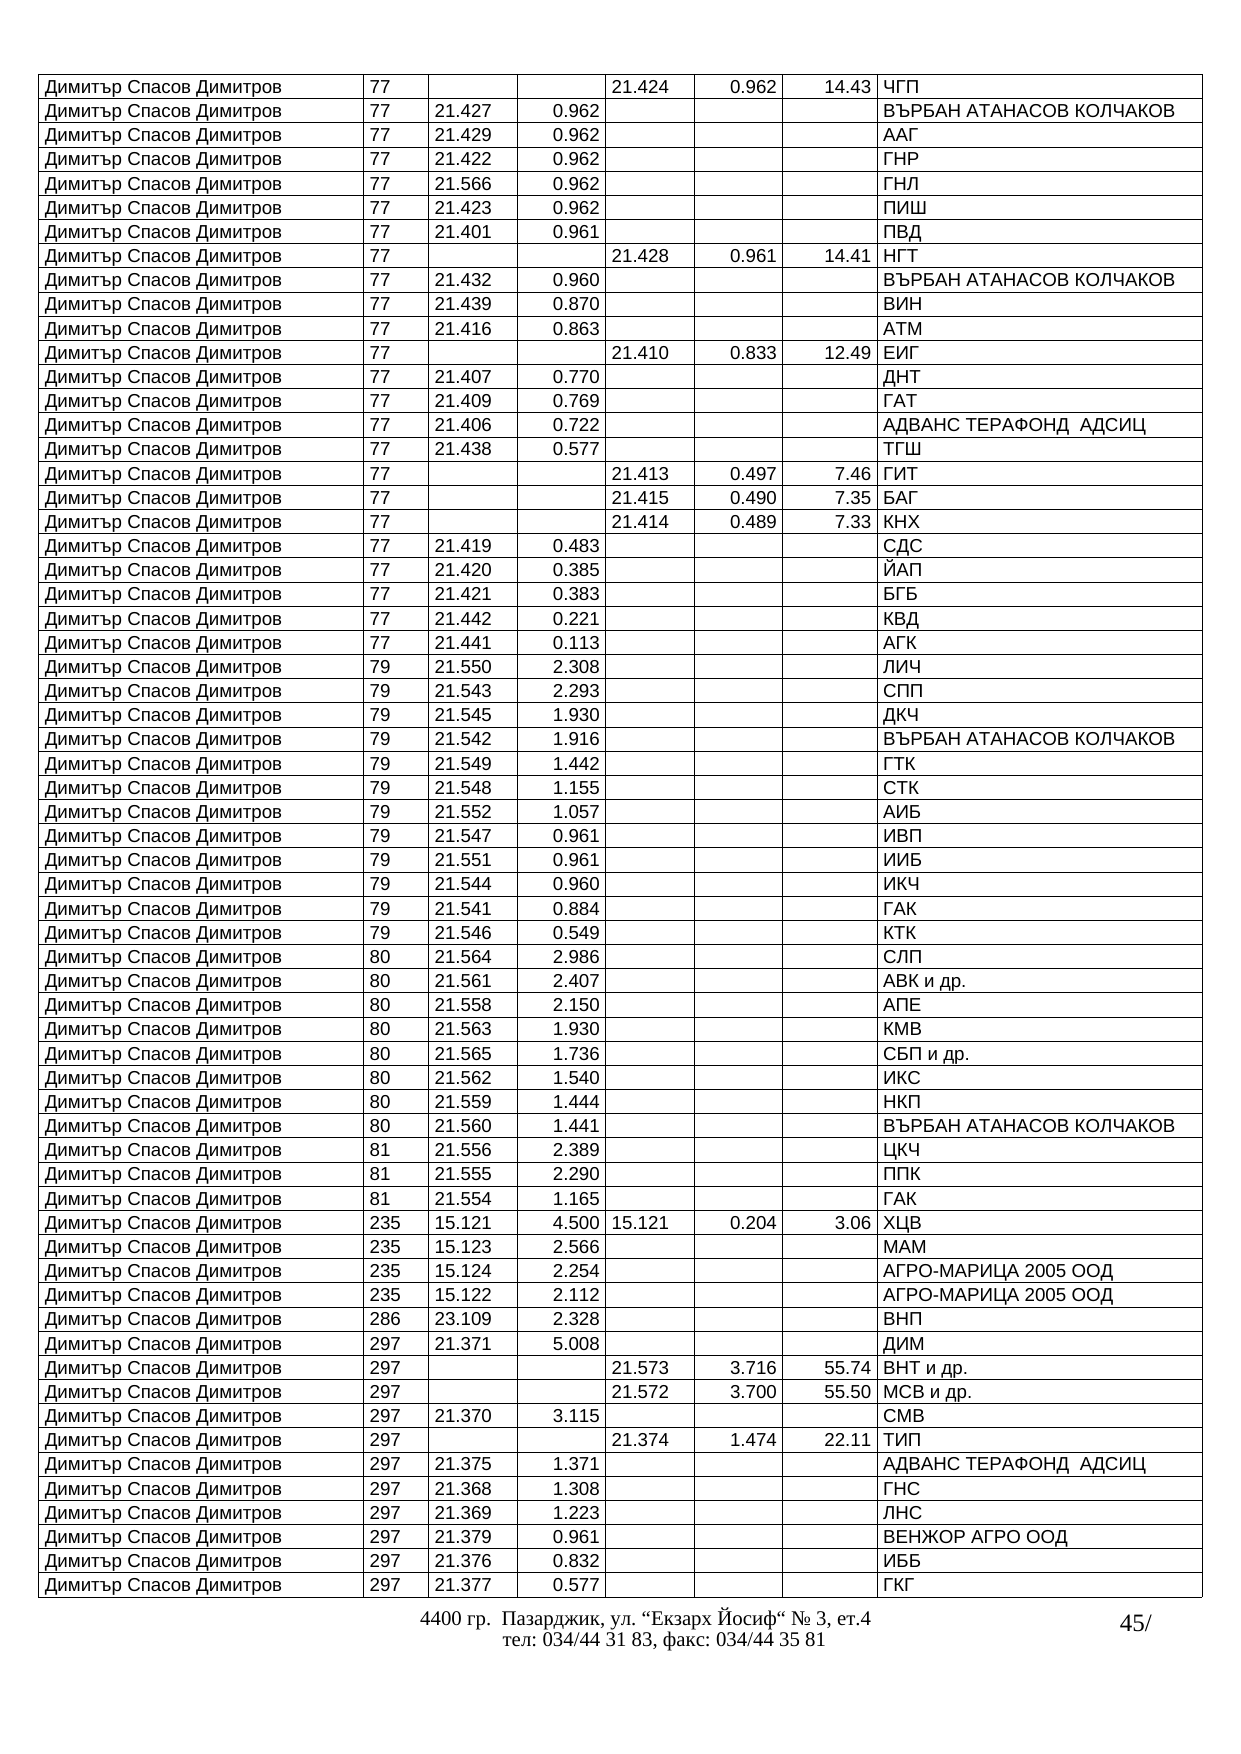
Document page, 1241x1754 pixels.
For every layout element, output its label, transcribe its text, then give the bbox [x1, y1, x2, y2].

table_cell [783, 558, 877, 581]
table_cell 2.112 [518, 1283, 605, 1306]
table_cell 1.057 [518, 800, 605, 823]
table_cell БГБ [878, 583, 1202, 606]
table_cell [695, 220, 782, 243]
table_cell 235 [364, 1211, 428, 1234]
table_cell [783, 1573, 877, 1596]
table_cell [606, 655, 694, 678]
table_cell 21.566 [429, 172, 517, 195]
table_cell [783, 703, 877, 726]
table_cell 0.961 [695, 244, 782, 267]
table_cell ДНТ [878, 365, 1202, 388]
table_cell [783, 220, 877, 243]
table_cell 79 [364, 728, 428, 751]
table_cell Димитър Спасов Димитров [39, 293, 363, 316]
table_cell 21.375 [429, 1453, 517, 1476]
table_cell 21.564 [429, 945, 517, 968]
table_cell 79 [364, 921, 428, 944]
table_cell [695, 99, 782, 122]
table_cell Димитър Спасов Димитров [39, 268, 363, 291]
table_cell 297 [364, 1573, 428, 1596]
table_cell [783, 1259, 877, 1282]
table_cell Димитър Спасов Димитров [39, 510, 363, 533]
table_cell 21.551 [429, 848, 517, 871]
table_cell 79 [364, 800, 428, 823]
table_cell 1.540 [518, 1066, 605, 1089]
table_cell Димитър Спасов Димитров [39, 1018, 363, 1041]
table_cell 2.290 [518, 1163, 605, 1186]
table_cell Димитър Спасов Димитров [39, 1066, 363, 1089]
table_cell АВК и др. [878, 969, 1202, 992]
table_cell [606, 993, 694, 1016]
table_cell 1.223 [518, 1501, 605, 1524]
table_cell [695, 1259, 782, 1282]
table_cell МСВ и др. [878, 1380, 1202, 1403]
table_cell [783, 1138, 877, 1161]
table_cell [783, 99, 877, 122]
table_cell ВИН [878, 293, 1202, 316]
table_cell [606, 1573, 694, 1596]
table_cell [783, 993, 877, 1016]
table_cell [429, 462, 517, 485]
table_cell [606, 873, 694, 896]
table_cell 23.109 [429, 1308, 517, 1331]
table_cell [783, 800, 877, 823]
table_cell [695, 293, 782, 316]
table_cell [783, 148, 877, 171]
table_cell 21.415 [606, 486, 694, 509]
table_cell [695, 800, 782, 823]
table_cell КНХ [878, 510, 1202, 533]
table_cell Димитър Спасов Димитров [39, 220, 363, 243]
table_cell 80 [364, 1114, 428, 1137]
table_cell 297 [364, 1404, 428, 1427]
table_cell Димитър Спасов Димитров [39, 655, 363, 678]
table_cell 77 [364, 75, 428, 98]
table_cell Димитър Спасов Димитров [39, 1187, 363, 1210]
table_cell [606, 1332, 694, 1355]
table_cell [783, 824, 877, 847]
table_cell 0.960 [518, 873, 605, 896]
table_cell ЕИГ [878, 341, 1202, 364]
table_cell 21.549 [429, 752, 517, 775]
table_cell [606, 1453, 694, 1476]
table_cell Димитър Спасов Димитров [39, 196, 363, 219]
table_cell 79 [364, 703, 428, 726]
table_cell [606, 1090, 694, 1113]
table_cell 21.424 [606, 75, 694, 98]
table_cell 22.11 [783, 1428, 877, 1451]
table_cell [606, 558, 694, 581]
table_cell ГАТ [878, 389, 1202, 412]
table_cell 77 [364, 534, 428, 557]
table_cell Димитър Спасов Димитров [39, 75, 363, 98]
table_cell [606, 800, 694, 823]
table_cell 21.541 [429, 897, 517, 920]
table_cell [695, 123, 782, 146]
table_cell [695, 752, 782, 775]
table_cell [606, 921, 694, 944]
table_cell Димитър Спасов Димитров [39, 1549, 363, 1572]
table_cell НГТ [878, 244, 1202, 267]
table_cell СПП [878, 679, 1202, 702]
table_cell ХЦВ [878, 1211, 1202, 1234]
table_cell МАМ [878, 1235, 1202, 1258]
table_cell ВЕНЖОР АГРО ООД [878, 1525, 1202, 1548]
table_cell [783, 1549, 877, 1572]
table_cell 77 [364, 389, 428, 412]
table_cell Димитър Спасов Димитров [39, 631, 363, 654]
table_cell Димитър Спасов Димитров [39, 1259, 363, 1282]
table_cell [695, 1042, 782, 1065]
table_cell [695, 1283, 782, 1306]
table_cell 21.545 [429, 703, 517, 726]
table_cell [783, 534, 877, 557]
table_cell [429, 1428, 517, 1451]
table_cell [606, 99, 694, 122]
table_cell [695, 679, 782, 702]
table_cell 81 [364, 1163, 428, 1186]
table_cell 4.500 [518, 1211, 605, 1234]
table_cell 77 [364, 583, 428, 606]
table_cell 21.376 [429, 1549, 517, 1572]
table_cell [695, 1138, 782, 1161]
table_cell 21.441 [429, 631, 517, 654]
table_cell 1.474 [695, 1428, 782, 1451]
table_cell [606, 1114, 694, 1137]
table_cell 21.429 [429, 123, 517, 146]
table_cell 2.389 [518, 1138, 605, 1161]
table_cell [783, 1477, 877, 1500]
table_cell [606, 945, 694, 968]
table_cell 79 [364, 679, 428, 702]
table_cell [783, 969, 877, 992]
table_cell 0.962 [695, 75, 782, 98]
table_cell 15.123 [429, 1235, 517, 1258]
table_cell [695, 268, 782, 291]
table_cell Димитър Спасов Димитров [39, 172, 363, 195]
table_cell СДС [878, 534, 1202, 557]
table_cell [695, 389, 782, 412]
table_cell [695, 897, 782, 920]
table_cell ДИМ [878, 1332, 1202, 1355]
table_cell [429, 75, 517, 98]
table_cell ГКГ [878, 1573, 1202, 1596]
table_cell 80 [364, 945, 428, 968]
table_cell [783, 1332, 877, 1355]
table_cell [606, 1283, 694, 1306]
table_cell [783, 268, 877, 291]
table_cell [518, 1356, 605, 1379]
table_cell ЛНС [878, 1501, 1202, 1524]
table_cell Димитър Спасов Димитров [39, 462, 363, 485]
table_cell ВНП [878, 1308, 1202, 1331]
table_cell 21.432 [429, 268, 517, 291]
table_cell [606, 268, 694, 291]
table_cell Димитър Спасов Димитров [39, 776, 363, 799]
table_cell АГРО-МАРИЦА 2005 ООД [878, 1283, 1202, 1306]
table_cell 15.122 [429, 1283, 517, 1306]
table_cell [695, 1549, 782, 1572]
table_cell Димитър Спасов Димитров [39, 148, 363, 171]
table_cell [695, 945, 782, 968]
table_cell [783, 873, 877, 896]
table_cell Димитър Спасов Димитров [39, 1404, 363, 1427]
table_cell 80 [364, 1042, 428, 1065]
table_cell 80 [364, 969, 428, 992]
table_cell 0.962 [518, 196, 605, 219]
table_cell ТИП [878, 1428, 1202, 1451]
table_cell АТМ [878, 317, 1202, 340]
table_cell ДКЧ [878, 703, 1202, 726]
table_cell Димитър Спасов Димитров [39, 486, 363, 509]
table_cell [783, 196, 877, 219]
table_cell 21.369 [429, 1501, 517, 1524]
table_cell [606, 172, 694, 195]
table_cell 1.442 [518, 752, 605, 775]
table_cell СМВ [878, 1404, 1202, 1427]
table_cell [783, 1283, 877, 1306]
table_cell 3.716 [695, 1356, 782, 1379]
table_cell 77 [364, 631, 428, 654]
table_cell 0.962 [518, 148, 605, 171]
table_cell 3.115 [518, 1404, 605, 1427]
table_cell [695, 1573, 782, 1596]
table_cell 21.559 [429, 1090, 517, 1113]
table_cell 80 [364, 1066, 428, 1089]
table_cell [429, 486, 517, 509]
table_cell [783, 607, 877, 630]
table_cell 2.407 [518, 969, 605, 992]
table_cell [606, 293, 694, 316]
table_cell [606, 679, 694, 702]
table_cell [518, 510, 605, 533]
table_cell [783, 945, 877, 968]
table_cell [783, 752, 877, 775]
table_cell [606, 728, 694, 751]
table_cell [606, 413, 694, 436]
table_cell 77 [364, 148, 428, 171]
table_cell Димитър Спасов Димитров [39, 703, 363, 726]
table_cell ГНЛ [878, 172, 1202, 195]
table_cell ВЪРБАН АТАНАСОВ КОЛЧАКОВ [878, 728, 1202, 751]
table_cell [518, 341, 605, 364]
table_cell [606, 1525, 694, 1548]
table_cell 81 [364, 1187, 428, 1210]
table_cell 21.414 [606, 510, 694, 533]
table_cell Димитър Спасов Димитров [39, 824, 363, 847]
table_cell [695, 1332, 782, 1355]
table_cell 0.961 [518, 1525, 605, 1548]
table_cell 0.383 [518, 583, 605, 606]
table_cell 0.832 [518, 1549, 605, 1572]
table_cell КМВ [878, 1018, 1202, 1041]
table_cell 21.442 [429, 607, 517, 630]
table_cell 1.155 [518, 776, 605, 799]
table_cell Димитър Спасов Димитров [39, 1138, 363, 1161]
table_cell СЛП [878, 945, 1202, 968]
table_cell 79 [364, 873, 428, 896]
table_cell [606, 897, 694, 920]
table_cell Димитър Спасов Димитров [39, 800, 363, 823]
table_cell 1.930 [518, 703, 605, 726]
table_cell [518, 462, 605, 485]
table_cell 0.385 [518, 558, 605, 581]
table_cell 77 [364, 317, 428, 340]
table_cell 0.961 [518, 848, 605, 871]
table_cell 79 [364, 776, 428, 799]
table_cell 2.986 [518, 945, 605, 968]
table_cell [606, 583, 694, 606]
table_cell [783, 1090, 877, 1113]
table_cell [695, 776, 782, 799]
table_cell ИКС [878, 1066, 1202, 1089]
table_cell 0.204 [695, 1211, 782, 1234]
table_cell 2.150 [518, 993, 605, 1016]
table_cell 3.06 [783, 1211, 877, 1234]
table_cell [695, 148, 782, 171]
table_cell [606, 1163, 694, 1186]
table_cell [518, 486, 605, 509]
table_cell 0.489 [695, 510, 782, 533]
table_cell [695, 1404, 782, 1427]
table_cell 0.722 [518, 413, 605, 436]
table_cell АГРО-МАРИЦА 2005 ООД [878, 1259, 1202, 1282]
table_cell ИББ [878, 1549, 1202, 1572]
table_cell 297 [364, 1477, 428, 1500]
table_cell 77 [364, 438, 428, 461]
table_cell 0.884 [518, 897, 605, 920]
table_cell 0.490 [695, 486, 782, 509]
table_cell [695, 655, 782, 678]
table_cell СТК [878, 776, 1202, 799]
table_cell 0.962 [518, 172, 605, 195]
table_cell ГНС [878, 1477, 1202, 1500]
table_cell 21.371 [429, 1332, 517, 1355]
table_cell [783, 631, 877, 654]
table_cell 0.870 [518, 293, 605, 316]
table_cell 21.438 [429, 438, 517, 461]
table_cell Димитър Спасов Димитров [39, 1380, 363, 1403]
table_cell 1.441 [518, 1114, 605, 1137]
table_cell ЦКЧ [878, 1138, 1202, 1161]
table_cell [783, 123, 877, 146]
table_cell 79 [364, 897, 428, 920]
table_cell АГК [878, 631, 1202, 654]
table_cell 0.770 [518, 365, 605, 388]
table_cell 21.546 [429, 921, 517, 944]
table_cell 77 [364, 268, 428, 291]
table_cell [606, 1235, 694, 1258]
table_cell [695, 1114, 782, 1137]
table_cell СБП и др. [878, 1042, 1202, 1065]
table_cell [695, 1163, 782, 1186]
table_cell [695, 873, 782, 896]
table_cell 77 [364, 607, 428, 630]
table_cell [695, 1187, 782, 1210]
table_cell 21.562 [429, 1066, 517, 1089]
table_cell 21.542 [429, 728, 517, 751]
table_cell [783, 1308, 877, 1331]
table_cell Димитър Спасов Димитров [39, 1477, 363, 1500]
table_cell Димитър Спасов Димитров [39, 1163, 363, 1186]
table_cell [783, 776, 877, 799]
table_cell АПЕ [878, 993, 1202, 1016]
table_cell Димитър Спасов Димитров [39, 1283, 363, 1306]
table_cell [606, 1549, 694, 1572]
table_cell [606, 534, 694, 557]
table_cell 80 [364, 993, 428, 1016]
table_cell ГАК [878, 897, 1202, 920]
table_cell ТГШ [878, 438, 1202, 461]
table_cell 21.554 [429, 1187, 517, 1210]
table_cell [606, 969, 694, 992]
table_cell 79 [364, 655, 428, 678]
table_cell Димитър Спасов Димитров [39, 607, 363, 630]
table_cell [695, 365, 782, 388]
table_cell Димитър Спасов Димитров [39, 413, 363, 436]
table_cell Димитър Спасов Димитров [39, 1211, 363, 1234]
table_cell Димитър Спасов Димитров [39, 99, 363, 122]
table_cell Димитър Спасов Димитров [39, 244, 363, 267]
table_cell [783, 1525, 877, 1548]
table_cell [695, 196, 782, 219]
table_cell [606, 148, 694, 171]
table_cell [429, 510, 517, 533]
table_cell 0.863 [518, 317, 605, 340]
table_cell [695, 848, 782, 871]
table_cell 79 [364, 848, 428, 871]
table_cell [695, 438, 782, 461]
table_cell 21.544 [429, 873, 517, 896]
table_cell ВЪРБАН АТАНАСОВ КОЛЧАКОВ [878, 1114, 1202, 1137]
table_cell 2.254 [518, 1259, 605, 1282]
table_cell БАГ [878, 486, 1202, 509]
table_cell [783, 728, 877, 751]
table_cell 21.548 [429, 776, 517, 799]
table_cell Димитър Спасов Димитров [39, 1356, 363, 1379]
table_cell ГИТ [878, 462, 1202, 485]
table_cell 21.413 [606, 462, 694, 485]
table_cell ГТК [878, 752, 1202, 775]
table_cell Димитър Спасов Димитров [39, 969, 363, 992]
table_cell 21.423 [429, 196, 517, 219]
table_cell 55.50 [783, 1380, 877, 1403]
table_cell 77 [364, 365, 428, 388]
table_cell [606, 220, 694, 243]
table_cell Димитър Спасов Димитров [39, 1573, 363, 1596]
table_cell АДВАНС ТЕРАФОНД АДСИЦ [878, 413, 1202, 436]
table_cell ЙАП [878, 558, 1202, 581]
table_cell [783, 293, 877, 316]
table_cell Димитър Спасов Димитров [39, 945, 363, 968]
table_cell [429, 1380, 517, 1403]
table_cell 297 [364, 1428, 428, 1451]
table_cell 1.736 [518, 1042, 605, 1065]
table_cell 7.46 [783, 462, 877, 485]
table_cell [606, 1308, 694, 1331]
table_cell 21.374 [606, 1428, 694, 1451]
table_cell 0.960 [518, 268, 605, 291]
table_cell [606, 1187, 694, 1210]
table_cell [606, 365, 694, 388]
table_cell [606, 1501, 694, 1524]
table_cell 21.558 [429, 993, 517, 1016]
table_cell ГАК [878, 1187, 1202, 1210]
table_cell [429, 244, 517, 267]
table_cell ЛИЧ [878, 655, 1202, 678]
table_cell [783, 438, 877, 461]
table_cell 1.444 [518, 1090, 605, 1113]
table_cell [783, 1163, 877, 1186]
table_cell [606, 752, 694, 775]
table_cell Димитър Спасов Димитров [39, 389, 363, 412]
table_cell 21.550 [429, 655, 517, 678]
table_cell [606, 1138, 694, 1161]
table_cell 14.43 [783, 75, 877, 98]
table_cell ПВД [878, 220, 1202, 243]
table_cell [695, 1308, 782, 1331]
table_cell Димитър Спасов Димитров [39, 1114, 363, 1137]
table_cell 1.930 [518, 1018, 605, 1041]
table_cell Димитър Спасов Димитров [39, 679, 363, 702]
table_cell [606, 123, 694, 146]
table_cell [606, 1404, 694, 1427]
table_cell Димитър Спасов Димитров [39, 317, 363, 340]
table_cell [783, 1018, 877, 1041]
table_cell ЧГП [878, 75, 1202, 98]
table_cell ГНР [878, 148, 1202, 171]
table_cell 21.421 [429, 583, 517, 606]
table_cell Димитър Спасов Димитров [39, 341, 363, 364]
table_cell ИИБ [878, 848, 1202, 871]
table_cell ВНТ и др. [878, 1356, 1202, 1379]
table_cell Димитър Спасов Димитров [39, 365, 363, 388]
table_cell Димитър Спасов Димитров [39, 752, 363, 775]
table_cell 77 [364, 244, 428, 267]
table_cell 1.308 [518, 1477, 605, 1500]
table_cell 21.565 [429, 1042, 517, 1065]
table_cell [783, 921, 877, 944]
table_cell [695, 1477, 782, 1500]
table_cell [695, 1090, 782, 1113]
table_cell [518, 244, 605, 267]
table_cell [695, 413, 782, 436]
table_cell [606, 196, 694, 219]
table_cell [695, 1453, 782, 1476]
table_cell Димитър Спасов Димитров [39, 583, 363, 606]
table_cell 297 [364, 1380, 428, 1403]
table_cell Димитър Спасов Димитров [39, 1042, 363, 1065]
table_cell [695, 583, 782, 606]
table_cell 77 [364, 293, 428, 316]
table_cell ИВП [878, 824, 1202, 847]
table_cell Димитър Спасов Димитров [39, 1235, 363, 1258]
table_cell 21.401 [429, 220, 517, 243]
table_cell 297 [364, 1501, 428, 1524]
table_cell [783, 1066, 877, 1089]
table_cell 21.419 [429, 534, 517, 557]
table_cell 21.428 [606, 244, 694, 267]
table_cell [783, 317, 877, 340]
table_cell [606, 317, 694, 340]
table_cell 297 [364, 1549, 428, 1572]
table_cell [429, 1356, 517, 1379]
table_cell 15.121 [429, 1211, 517, 1234]
table_cell [783, 1187, 877, 1210]
table_cell ВЪРБАН АТАНАСОВ КОЛЧАКОВ [878, 268, 1202, 291]
table_cell Димитър Спасов Димитров [39, 993, 363, 1016]
table_cell Димитър Спасов Димитров [39, 438, 363, 461]
table_cell Димитър Спасов Димитров [39, 848, 363, 871]
table_cell ААГ [878, 123, 1202, 146]
table_cell [783, 679, 877, 702]
table_cell 15.121 [606, 1211, 694, 1234]
table_cell 77 [364, 462, 428, 485]
table_cell 235 [364, 1283, 428, 1306]
table_cell [606, 1259, 694, 1282]
table_cell 79 [364, 752, 428, 775]
table_cell [695, 172, 782, 195]
table_cell 21.573 [606, 1356, 694, 1379]
table_cell 0.577 [518, 1573, 605, 1596]
table_cell [606, 438, 694, 461]
table_cell [695, 824, 782, 847]
table_cell 21.379 [429, 1525, 517, 1548]
table_cell [606, 776, 694, 799]
table_cell КТК [878, 921, 1202, 944]
table_cell 14.41 [783, 244, 877, 267]
table_cell Димитър Спасов Димитров [39, 873, 363, 896]
table_cell 2.328 [518, 1308, 605, 1331]
table_cell 77 [364, 172, 428, 195]
table_cell Димитър Спасов Димитров [39, 1501, 363, 1524]
table_cell [783, 848, 877, 871]
table_cell 21.416 [429, 317, 517, 340]
table_cell 77 [364, 99, 428, 122]
table_cell [695, 1501, 782, 1524]
table_cell 77 [364, 510, 428, 533]
table_cell 21.427 [429, 99, 517, 122]
table_cell 0.961 [518, 220, 605, 243]
table_cell 0.483 [518, 534, 605, 557]
table_cell [518, 75, 605, 98]
table_cell 1.916 [518, 728, 605, 751]
table_cell [695, 969, 782, 992]
table_cell [695, 558, 782, 581]
table_cell [606, 703, 694, 726]
table_cell Димитър Спасов Димитров [39, 1428, 363, 1451]
table_cell 21.377 [429, 1573, 517, 1596]
table_cell ПИШ [878, 196, 1202, 219]
table_cell [606, 1477, 694, 1500]
table_cell [783, 1114, 877, 1137]
table_cell [783, 413, 877, 436]
table_cell [606, 389, 694, 412]
table_cell 21.420 [429, 558, 517, 581]
table_cell 21.560 [429, 1114, 517, 1137]
table_cell [783, 389, 877, 412]
table_cell 235 [364, 1259, 428, 1282]
table_cell 81 [364, 1138, 428, 1161]
table_cell [783, 1235, 877, 1258]
table_cell [783, 1042, 877, 1065]
table_cell [695, 728, 782, 751]
table_cell [606, 1042, 694, 1065]
table_cell Димитър Спасов Димитров [39, 921, 363, 944]
table_cell 21.543 [429, 679, 517, 702]
table_cell 77 [364, 341, 428, 364]
table_cell 80 [364, 1090, 428, 1113]
table_cell 0.113 [518, 631, 605, 654]
table_cell Димитър Спасов Димитров [39, 1090, 363, 1113]
table_cell Димитър Спасов Димитров [39, 728, 363, 751]
table_cell [783, 1404, 877, 1427]
table_cell ВЪРБАН АТАНАСОВ КОЛЧАКОВ [878, 99, 1202, 122]
table_cell [518, 1428, 605, 1451]
table_cell 297 [364, 1356, 428, 1379]
table_cell 235 [364, 1235, 428, 1258]
table_cell 55.74 [783, 1356, 877, 1379]
table_cell Димитър Спасов Димитров [39, 558, 363, 581]
table_cell 297 [364, 1453, 428, 1476]
table_cell [783, 583, 877, 606]
table_cell 2.293 [518, 679, 605, 702]
table_cell Димитър Спасов Димитров [39, 123, 363, 146]
table_cell 21.547 [429, 824, 517, 847]
table_cell 21.556 [429, 1138, 517, 1161]
table_cell [695, 1525, 782, 1548]
table_cell Димитър Спасов Димитров [39, 1453, 363, 1476]
table_cell 77 [364, 196, 428, 219]
table_cell 12.49 [783, 341, 877, 364]
table_cell ИКЧ [878, 873, 1202, 896]
table_cell [695, 534, 782, 557]
table_cell 79 [364, 824, 428, 847]
table_cell 77 [364, 486, 428, 509]
table_cell 1.371 [518, 1453, 605, 1476]
table_cell 0.769 [518, 389, 605, 412]
table_cell 21.368 [429, 1477, 517, 1500]
table_cell 21.572 [606, 1380, 694, 1403]
table_cell Димитър Спасов Димитров [39, 897, 363, 920]
table_cell 5.008 [518, 1332, 605, 1355]
table_cell [606, 1066, 694, 1089]
table_cell 77 [364, 220, 428, 243]
table_cell Димитър Спасов Димитров [39, 1332, 363, 1355]
table_cell 286 [364, 1308, 428, 1331]
table_cell КВД [878, 607, 1202, 630]
table_cell [695, 1018, 782, 1041]
table_cell 21.370 [429, 1404, 517, 1427]
table_cell 0.549 [518, 921, 605, 944]
table_cell 21.555 [429, 1163, 517, 1186]
table_cell 21.410 [606, 341, 694, 364]
table_cell 297 [364, 1525, 428, 1548]
table_cell [695, 1235, 782, 1258]
table_cell 21.422 [429, 148, 517, 171]
table_cell 2.308 [518, 655, 605, 678]
table_cell [783, 655, 877, 678]
table_cell [783, 897, 877, 920]
table_cell [695, 703, 782, 726]
table_cell 21.409 [429, 389, 517, 412]
table_cell 0.962 [518, 123, 605, 146]
table_cell [783, 172, 877, 195]
table_cell [783, 1501, 877, 1524]
table_cell [695, 317, 782, 340]
table_cell [606, 631, 694, 654]
table_cell [695, 993, 782, 1016]
table_cell Димитър Спасов Димитров [39, 1525, 363, 1548]
table_cell [518, 1380, 605, 1403]
table_cell [695, 607, 782, 630]
table_cell Димитър Спасов Димитров [39, 1308, 363, 1331]
table_cell [606, 824, 694, 847]
table_cell [695, 921, 782, 944]
table_cell 77 [364, 413, 428, 436]
table_cell АДВАНС ТЕРАФОНД АДСИЦ [878, 1453, 1202, 1476]
table_cell 80 [364, 1018, 428, 1041]
table_cell 297 [364, 1332, 428, 1355]
table_cell 7.35 [783, 486, 877, 509]
table_cell 21.407 [429, 365, 517, 388]
table_cell 21.406 [429, 413, 517, 436]
table_cell 7.33 [783, 510, 877, 533]
table_cell 0.962 [518, 99, 605, 122]
table_cell 21.552 [429, 800, 517, 823]
table_cell 21.439 [429, 293, 517, 316]
table_cell [606, 848, 694, 871]
table_cell 77 [364, 558, 428, 581]
table_cell АИБ [878, 800, 1202, 823]
table_cell [606, 1018, 694, 1041]
table_cell ППК [878, 1163, 1202, 1186]
table_cell [429, 341, 517, 364]
table_cell 1.165 [518, 1187, 605, 1210]
table_cell 0.497 [695, 462, 782, 485]
table_cell 0.577 [518, 438, 605, 461]
table_cell [783, 365, 877, 388]
table_cell [695, 1066, 782, 1089]
table_cell 15.124 [429, 1259, 517, 1282]
table_cell Димитър Спасов Димитров [39, 534, 363, 557]
table_cell 0.833 [695, 341, 782, 364]
table_cell 3.700 [695, 1380, 782, 1403]
table_cell 2.566 [518, 1235, 605, 1258]
table_cell 0.961 [518, 824, 605, 847]
table_cell 0.221 [518, 607, 605, 630]
table_cell [695, 631, 782, 654]
table_cell 21.563 [429, 1018, 517, 1041]
table_cell 77 [364, 123, 428, 146]
table_cell 21.561 [429, 969, 517, 992]
table_cell [606, 607, 694, 630]
table_cell [783, 1453, 877, 1476]
table_cell НКП [878, 1090, 1202, 1113]
